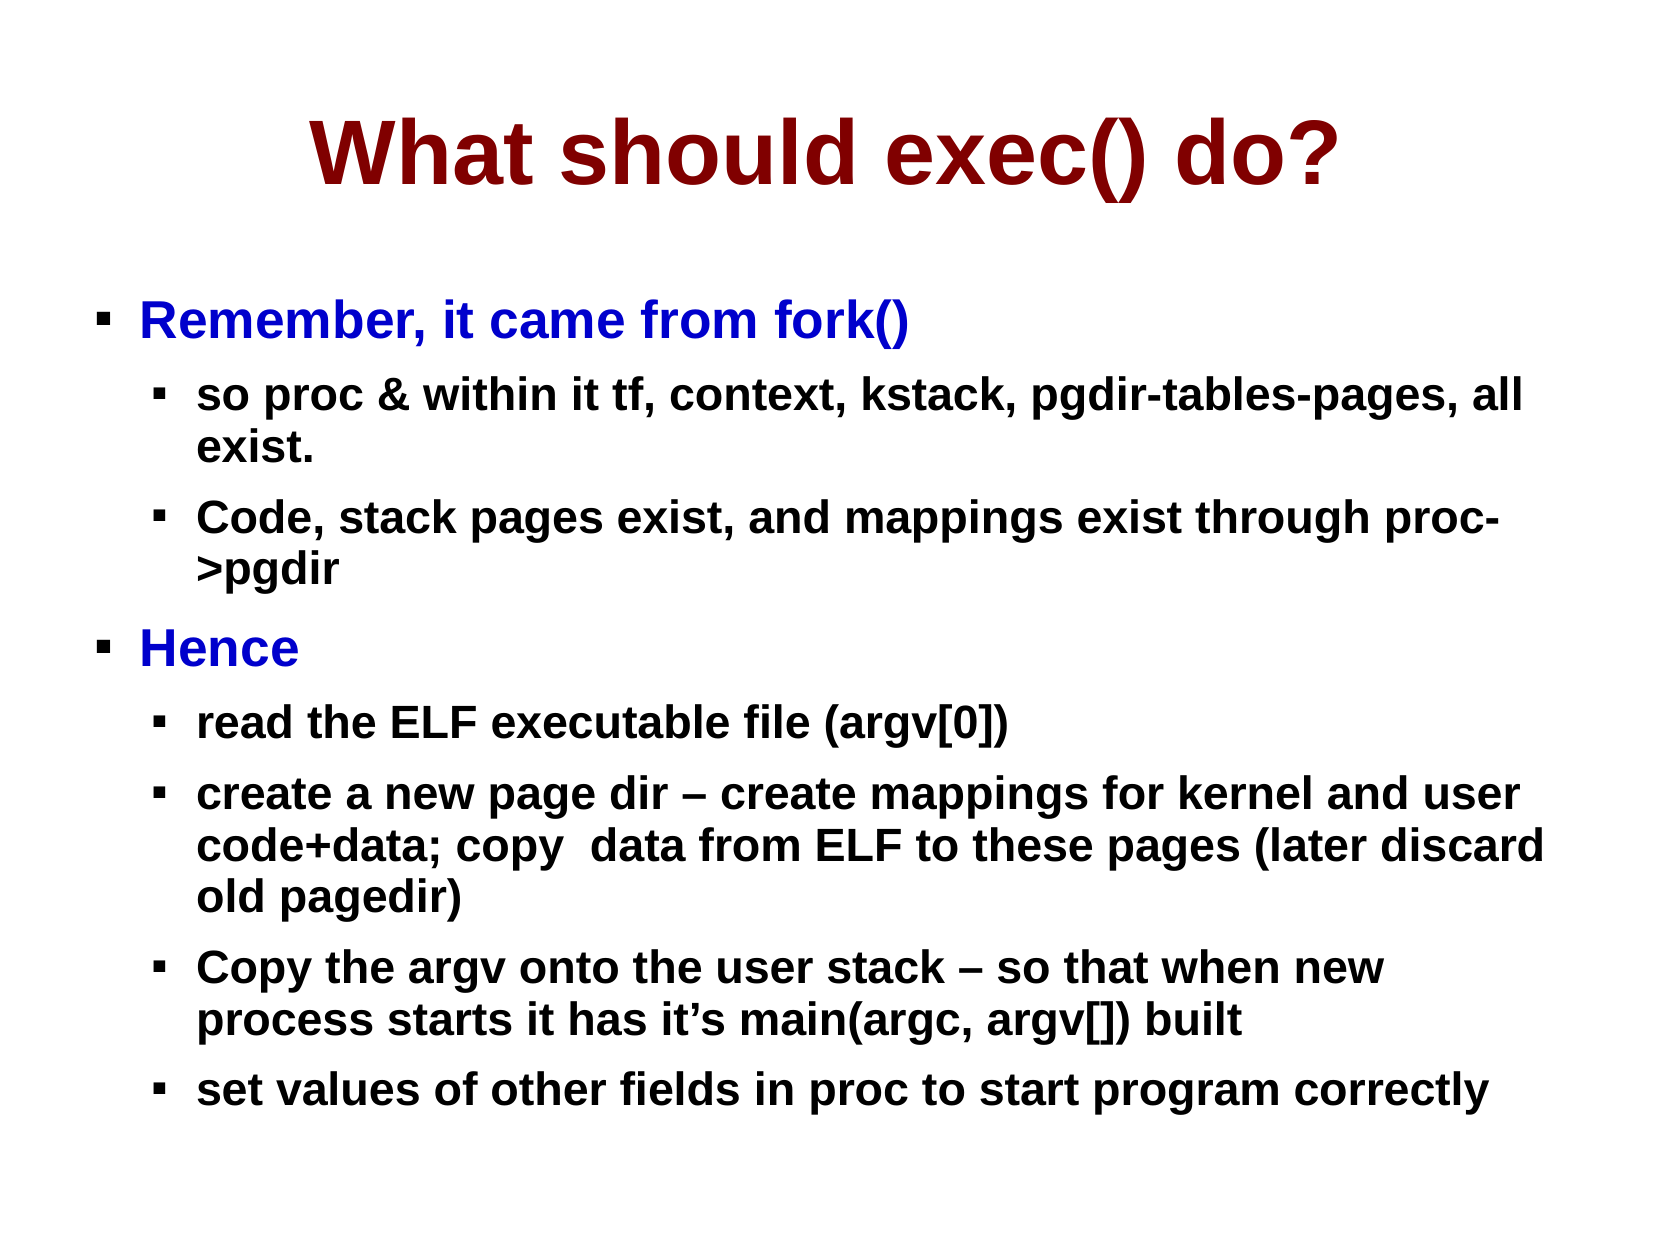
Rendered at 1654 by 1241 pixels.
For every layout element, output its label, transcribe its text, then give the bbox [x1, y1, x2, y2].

title What should exec() do? [82, 49, 1571, 257]
list Remember, it came from fork() so proc & within it tf, context, kstack, pgdir-tables-pages, all exist. Code, stack pages exist, and mappings exist through proc->pgdir Hence read the ELF executable file (argv[0]) create a new page dir – create mappings for kernel and user code+data; copy data from ELF to these pages (later discard old pagedir) Copy the argv onto the user stack – so that when new process starts it has it’s main(argc, argv[]) built set values of other fields in proc to start program correctly [82, 290, 1571, 1134]
